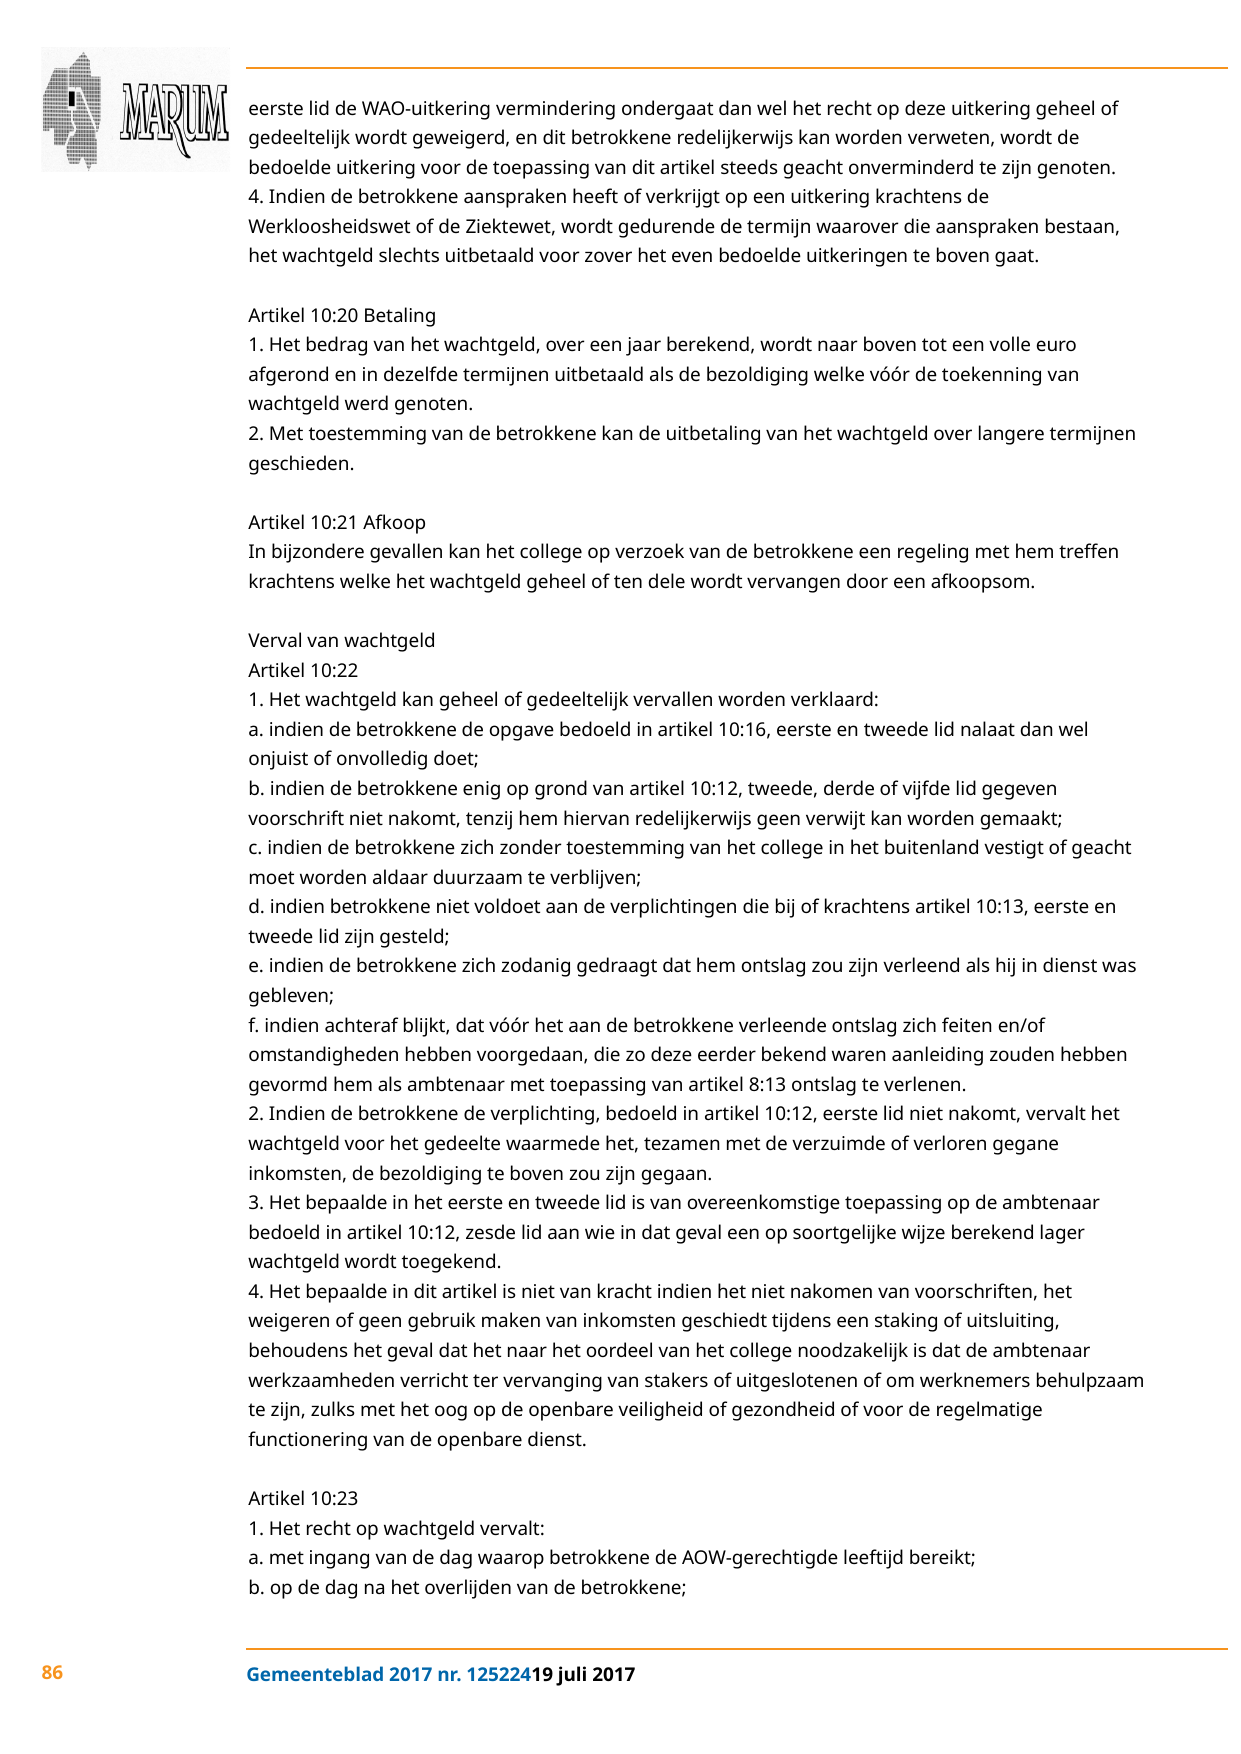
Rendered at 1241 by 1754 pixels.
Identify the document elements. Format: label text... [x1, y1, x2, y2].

text 2. Indien de betrokkene de verplichting, bedoeld in artikel 10:12, eerste lid niet nakomt, vervalt het wachtgeld voor het gedeelte waarmede het, tezamen met de verzuimde of verloren gegane inkomsten, de bezoldiging te boven zou zijn gegaan. [248, 1101, 1152, 1186]
text f. indien achteraf blijkt, dat vóór het aan de betrokkene verleende ontslag zich feiten en/of omstandigheden hebben voorgedaan, die zo deze eerder bekend waren aanleiding zouden hebben gevormd hem als ambtenaar met toepassing van artikel 8:13 ontslag te verlenen. [248, 1012, 1152, 1097]
text 3. Het bepaalde in het eerste en tweede lid is van overeenkomstige toepassing op de ambtenaar bedoeld in artikel 10:12, zesde lid aan wie in dat geval een op soortgelijke wijze berekend lager wachtgeld wordt toegekend. [248, 1189, 1152, 1274]
text 4. Het bepaalde in dit artikel is niet van kracht indien het niet nakomen van voorschriften, het weigeren of geen gebruik maken van inkomsten geschiedt tijdens een staking of uitsluiting, behoudens het geval dat het naar het oordeel van het college noodzakelijk is dat de ambtenaar werkzaamheden verricht ter vervanging van stakers of uitgeslotenen of om werknemers behulpzaam te zijn, zulks met het oog op de openbare veiligheid of gezondheid of voor de regelmatige functionering van de openbare dienst. [248, 1278, 1152, 1452]
text e. indien de betrokkene zich zodanig gedraagt dat hem ontslag zou zijn verleend als hij in dienst was gebleven; [248, 953, 1152, 1008]
text c. indien de betrokkene zich zonder toestemming van het college in het buitenland vestigt of geacht moet worden aldaar duurzaam te verblijven; [248, 834, 1152, 890]
text Artikel 10:22 [248, 657, 1152, 683]
picture [41, 47, 231, 172]
text 4. Indien de betrokkene aanspraken heeft of verkrijgt op een uitkering krachtens de Werkloosheidswet of de Ziektewet, wordt gedurende de termijn waarover die aanspraken bestaan, het wachtgeld slechts uitbetaald voor zover het even bedoelde uitkeringen te boven gaat. [248, 183, 1152, 268]
text a. met ingang van de dag waarop betrokkene de AOW-gerechtigde leeftijd bereikt; [248, 1544, 1152, 1570]
text eerste lid de WAO-uitkering vermindering ondergaat dan wel het recht op deze uitkering geheel of gedeeltelijk wordt geweigerd, en dit betrokkene redelijkerwijs kan worden verweten, wordt de bedoelde uitkering voor de toepassing van dit artikel steeds geacht onverminderd te zijn genoten. [248, 95, 1152, 180]
text b. indien de betrokkene enig op grond van artikel 10:12, tweede, derde of vijfde lid gegeven voorschrift niet nakomt, tenzij hem hiervan redelijkerwijs geen verwijt kan worden gemaakt; [248, 775, 1152, 831]
text 1. Het wachtgeld kan geheel of gedeeltelijk vervallen worden verklaard: [248, 686, 1152, 712]
text Artikel 10:20 Betaling [248, 302, 1152, 328]
text b. op de dag na het overlijden van de betrokkene; [248, 1574, 1152, 1600]
text d. indien betrokkene niet voldoet aan de verplichtingen die bij of krachtens artikel 10:13, eerste en tweede lid zijn gesteld; [248, 893, 1152, 949]
text Verval van wachtgeld [248, 627, 1152, 653]
text 1. Het bedrag van het wachtgeld, over een jaar berekend, wordt naar boven tot een volle euro afgerond en in dezelfde termijnen uitbetaald als de bezoldiging welke vóór de toekenning van wachtgeld werd genoten. [248, 331, 1152, 416]
text 2. Met toestemming van de betrokkene kan de uitbetaling van het wachtgeld over langere termijnen geschieden. [248, 420, 1152, 476]
text Artikel 10:23 [248, 1485, 1152, 1511]
text Artikel 10:21 Afkoop [248, 509, 1152, 535]
text In bijzondere gevallen kan het college op verzoek van de betrokkene een regeling met hem treffen krachtens welke het wachtgeld geheel of ten dele wordt vervangen door een afkoopsom. [248, 538, 1152, 594]
text 1. Het recht op wachtgeld vervalt: [248, 1515, 1152, 1541]
text a. indien de betrokkene de opgave bedoeld in artikel 10:16, eerste en tweede lid nalaat dan wel onjuist of onvolledig doet; [248, 716, 1152, 771]
